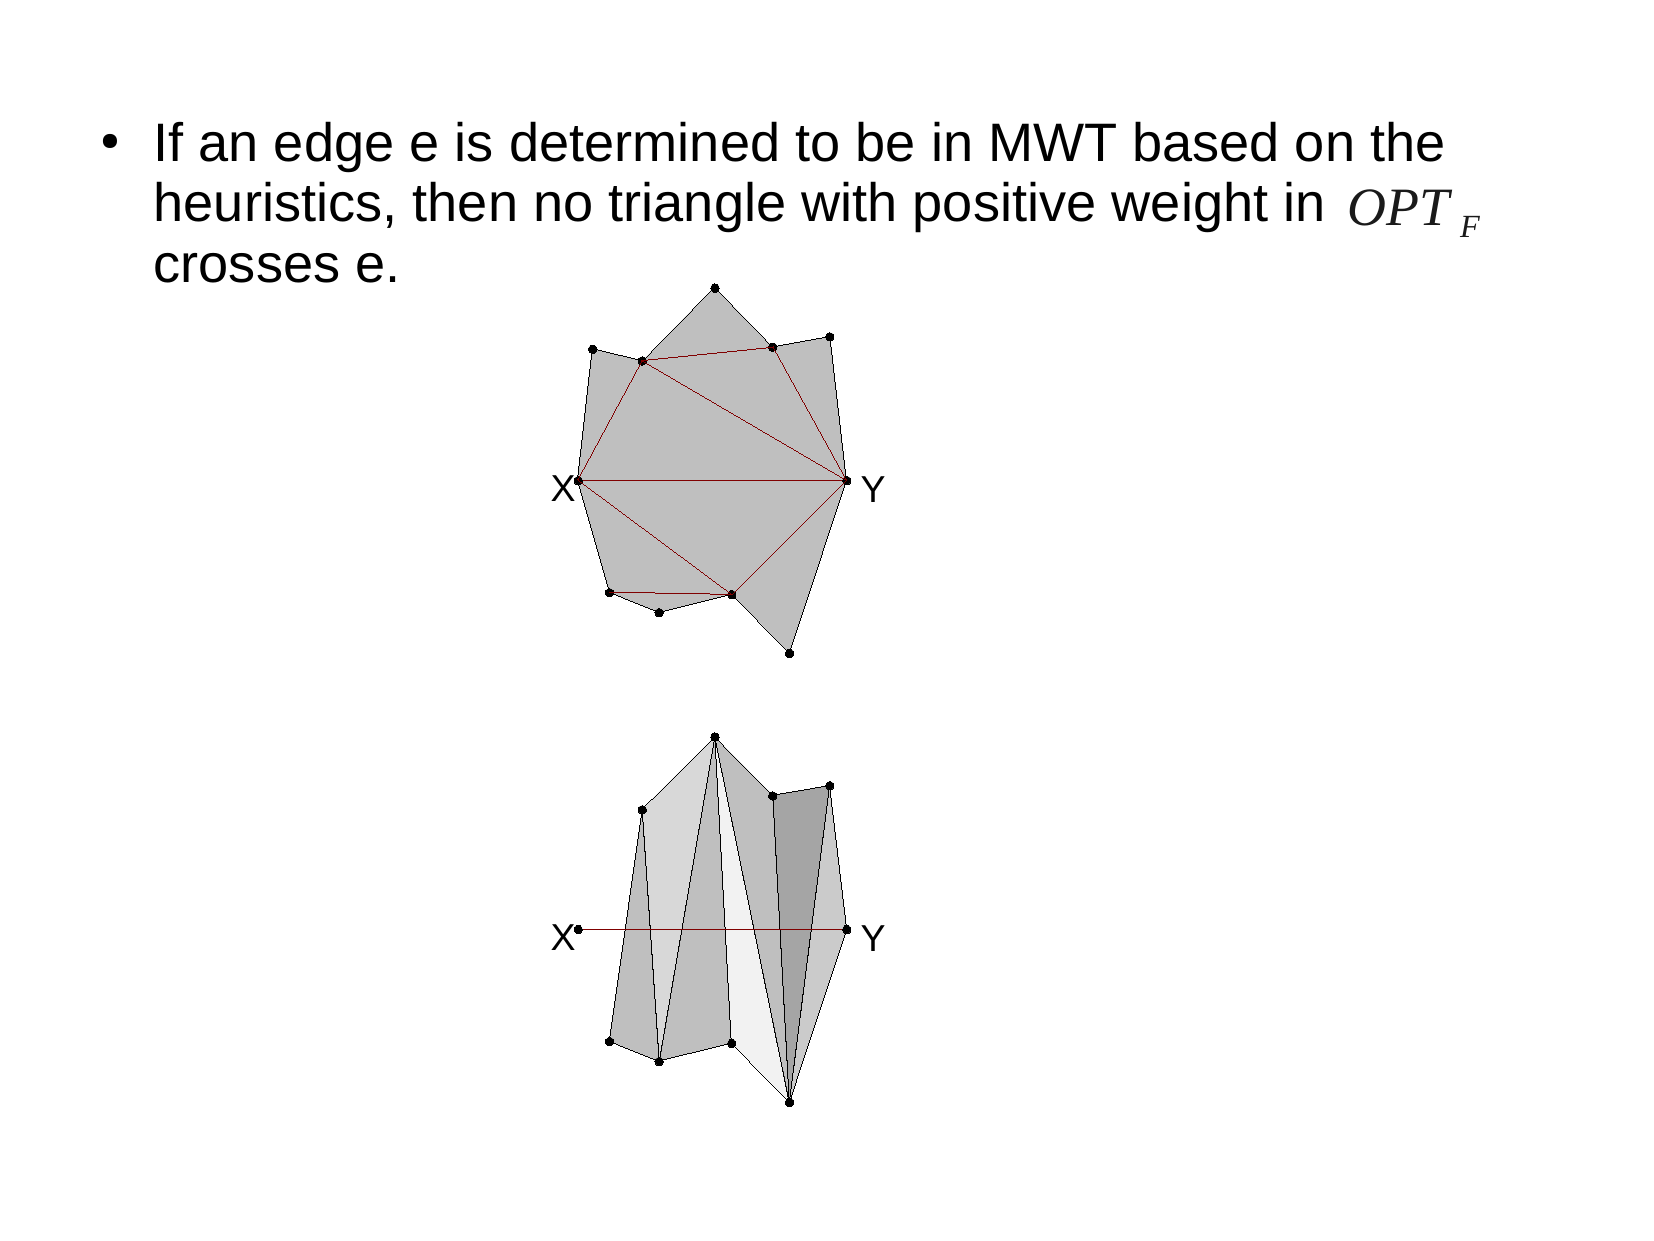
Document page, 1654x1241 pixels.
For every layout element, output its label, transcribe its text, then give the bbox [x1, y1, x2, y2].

text_box [842, 925, 851, 934]
chart [1341, 176, 1486, 245]
text_box [710, 283, 720, 293]
text_box [605, 588, 614, 597]
text_box [825, 332, 834, 341]
text_box [768, 343, 777, 352]
text_box [785, 649, 794, 658]
text_box [574, 925, 583, 934]
text_box [785, 1098, 794, 1107]
text_box [605, 1037, 614, 1046]
text_box [768, 791, 777, 801]
text_box [654, 1057, 664, 1066]
text_box X [535, 908, 591, 966]
text_box [710, 732, 720, 742]
text_box [825, 781, 834, 790]
text_box [574, 476, 583, 485]
text_box [842, 476, 851, 485]
text_box [638, 356, 647, 366]
text_box X [535, 459, 591, 517]
list If an edge e is determined to be in MWT based on the heuristics, then no triangle with positive weight in crosses e. [82, 112, 1571, 1109]
text_box [588, 345, 597, 354]
text_box Y [845, 910, 901, 968]
text_box [654, 608, 664, 617]
text_box [638, 805, 647, 814]
text_box [727, 1039, 736, 1048]
text_box Y [845, 461, 901, 519]
text_box [727, 590, 736, 599]
